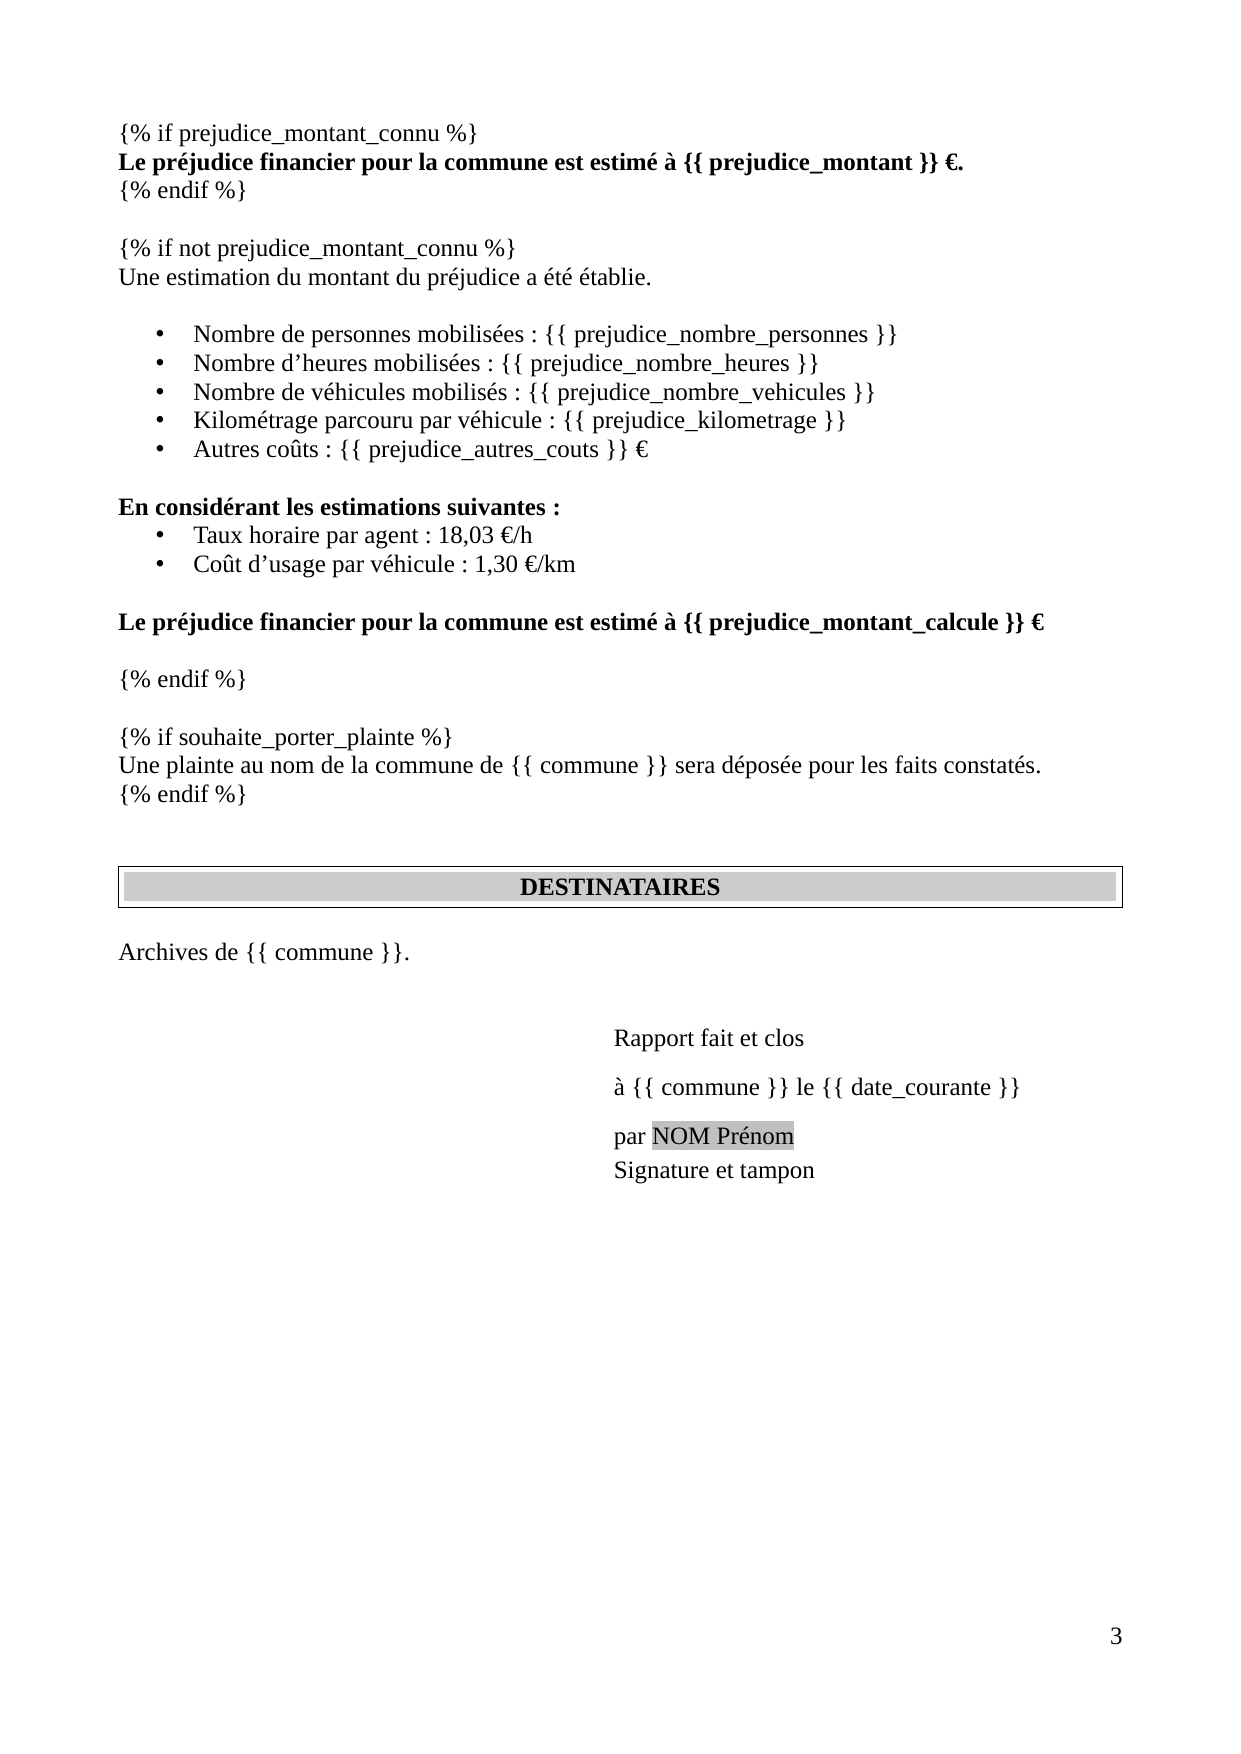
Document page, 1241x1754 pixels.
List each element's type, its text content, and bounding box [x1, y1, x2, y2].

table_header Rapport fait et clos à {{ commune }} le {{ date_courante }} par NOM Prénom Signature et tampon [606, 1023, 1133, 1308]
text {% endif %} [118, 176, 1122, 204]
list Nombre d’heures mobilisées : {{ prejudice_nombre_heures }} [156, 348, 1122, 377]
text {% if not prejudice_montant_connu %} [118, 233, 1122, 262]
text Le préjudice financier pour la commune est estimé à {{ prejudice_montant }} €. [118, 147, 1122, 176]
text {% endif %} [118, 779, 1122, 808]
list Nombre de véhicules mobilisés : {{ prejudice_nombre_vehicules }} [156, 377, 1122, 406]
list Autres coûts : {{ prejudice_autres_couts }} € [156, 434, 1122, 463]
list Taux horaire par agent : 18,03 €/h [156, 521, 1122, 549]
list Kilométrage parcouru par véhicule : {{ prejudice_kilometrage }} [156, 406, 1122, 434]
text {% if prejudice_montant_connu %} [118, 118, 1122, 147]
text Une plainte au nom de la commune de {{ commune }} sera déposée pour les faits constatés. [118, 751, 1122, 779]
list Coût d’usage par véhicule : 1,30 €/km [156, 549, 1122, 578]
text Archives de {{ commune }}. [118, 937, 1122, 965]
text Une estimation du montant du préjudice a été établie. [118, 262, 1122, 291]
text {% if souhaite_porter_plainte %} [118, 722, 1122, 751]
text En considérant les estimations suivantes : [118, 492, 1122, 521]
table_header DESTINATAIRES [119, 867, 1122, 907]
text Le préjudice financier pour la commune est estimé à {{ prejudice_montant_calcule }} € [118, 607, 1122, 636]
list Nombre de personnes mobilisées : {{ prejudice_nombre_personnes }} [156, 319, 1122, 348]
text {% endif %} [118, 664, 1122, 693]
